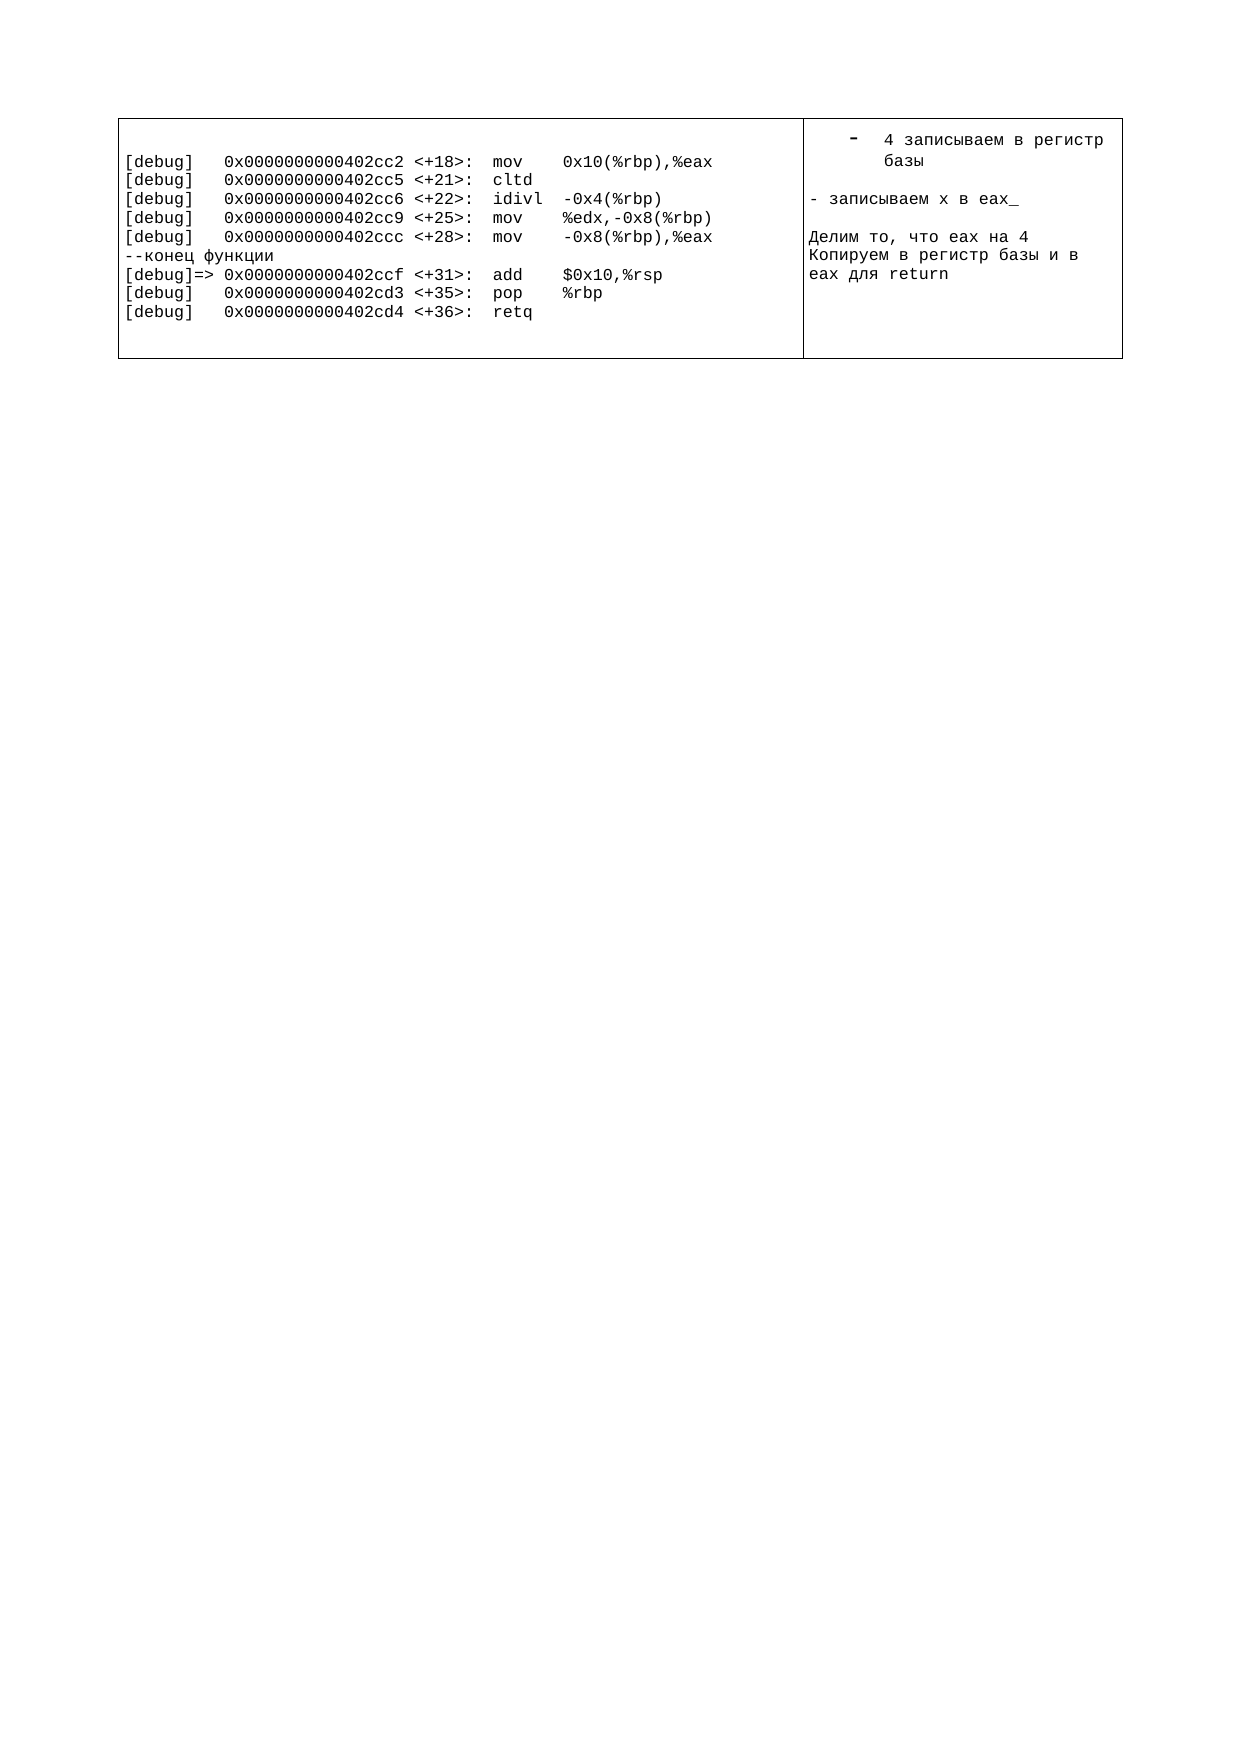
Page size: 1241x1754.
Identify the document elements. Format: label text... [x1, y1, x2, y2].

table_header 4 записываем в регистр базы - записываем x в eax_ Делим то, что eax на 4 Копируем в регистр базы и в eax для return [804, 119, 1122, 358]
table_header [debug] 0x0000000000402cc2 <+18>: mov 0x10(%rbp),%eax [debug] 0x0000000000402cc5 <+21>: cltd [debug] 0x0000000000402cc6 <+22>: idivl -0x4(%rbp) [debug] 0x0000000000402cc9 <+25>: mov %edx,-0x8(%rbp) [debug] 0x0000000000402ccc <+28>: mov -0x8(%rbp),%eax --конец функции [debug]=> 0x0000000000402ccf <+31>: add $0x10,%rsp [debug] 0x0000000000402cd3 <+35>: pop %rbp [debug] 0x0000000000402cd4 <+36>: retq [119, 119, 803, 358]
